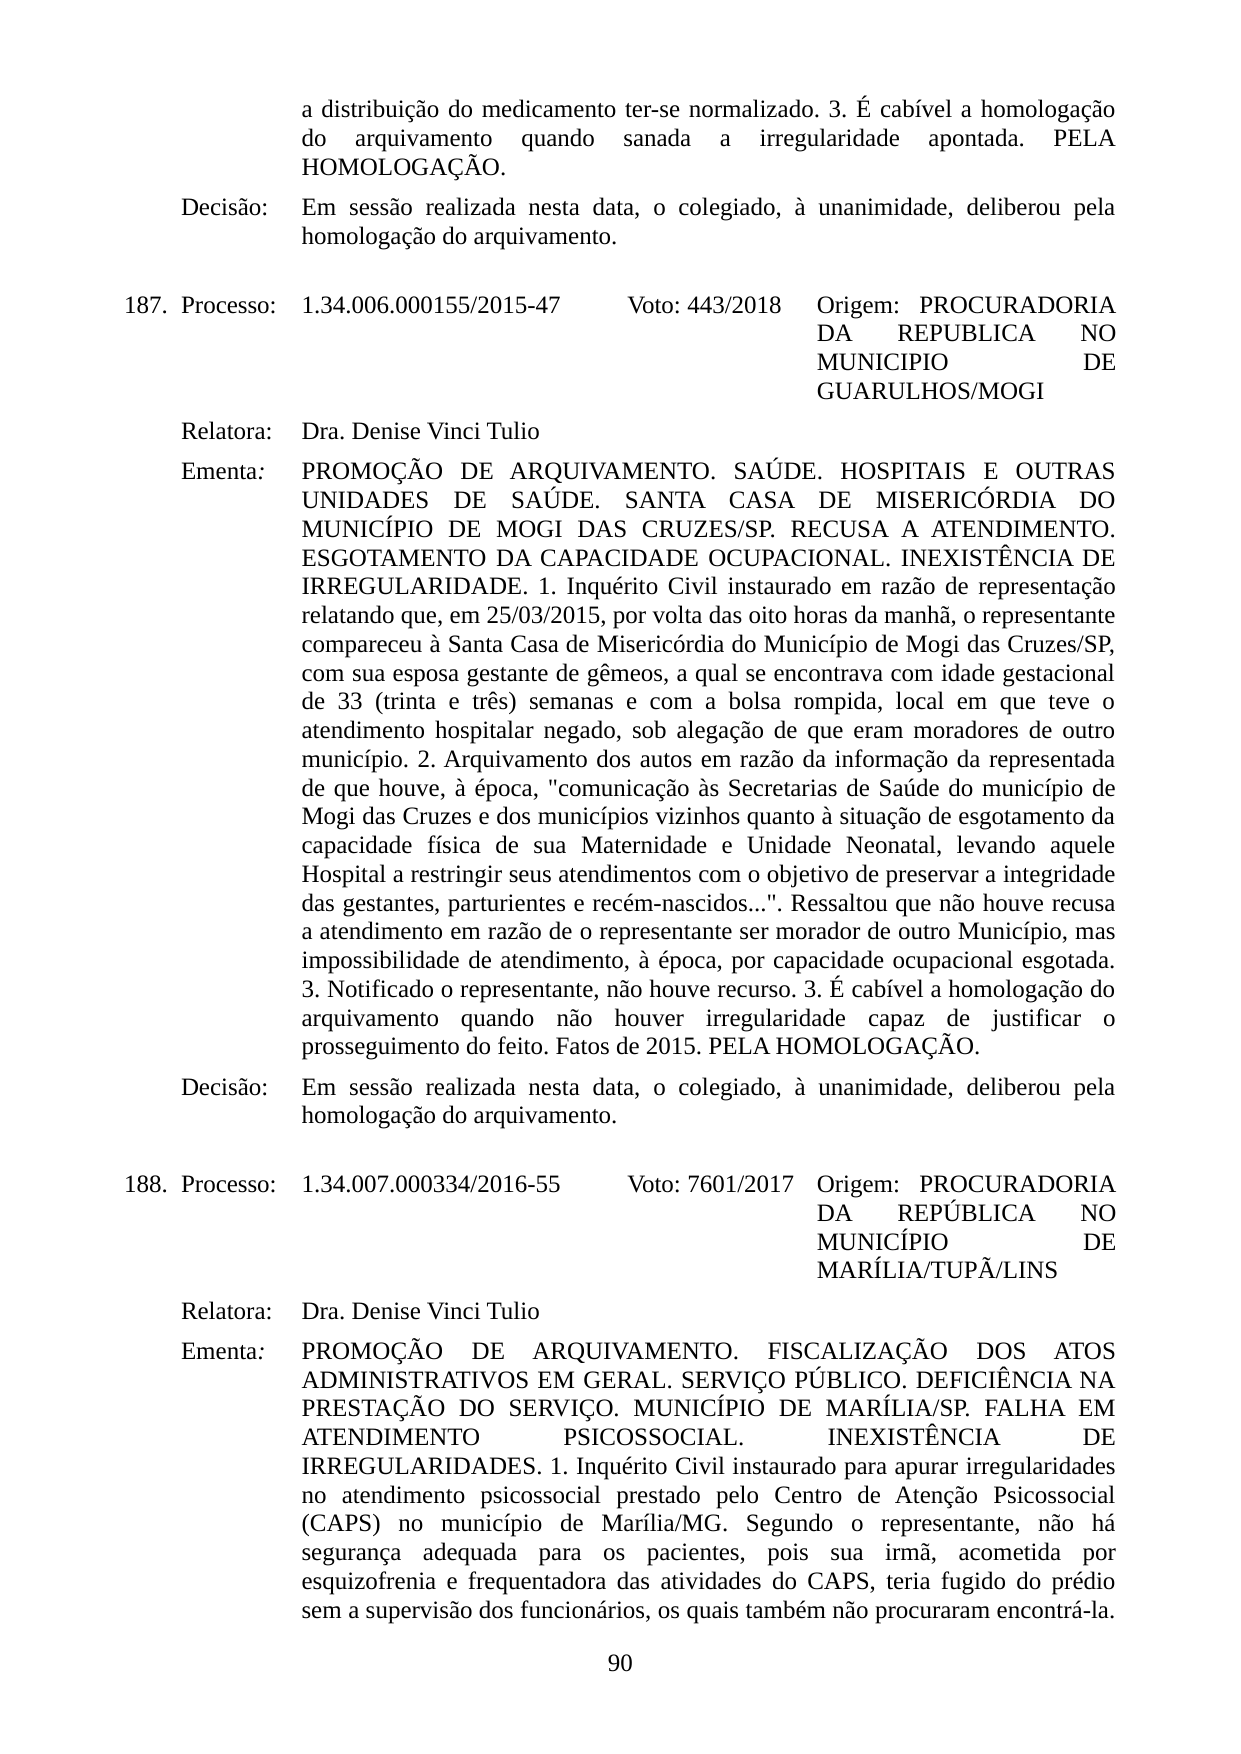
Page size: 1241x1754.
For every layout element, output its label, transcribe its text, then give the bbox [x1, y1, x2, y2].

table_cell Relatora: [175, 410, 296, 451]
table_header Processo: [175, 1164, 296, 1290]
table_cell [175, 89, 296, 186]
table_cell [118, 1330, 175, 1629]
table_header Voto: 7601/2017 [621, 1164, 811, 1290]
table_header 1.34.006.000155/2015-47 [296, 284, 621, 410]
table_cell [118, 410, 175, 451]
table_header 187. [118, 284, 175, 410]
table_cell Em sessão realizada nesta data, o colegiado, à unanimidade, deliberou pela homologação do arquivamento. [296, 1066, 1122, 1135]
table_cell a distribuição do medicamento ter-se normalizado. 3. É cabível a homologação do arquivamento quando sanada a irregularidade apontada. PELA HOMOLOGAÇÃO. [296, 89, 1122, 186]
table_header Origem: PROCURADORIA DA REPUBLICA NO MUNICIPIO DE GUARULHOS/MOGI [811, 284, 1122, 410]
table_cell Ementa: [175, 451, 296, 1066]
table_cell [118, 1066, 175, 1135]
table_header Processo: [175, 284, 296, 410]
table_header Origem: PROCURADORIA DA REPÚBLICA NO MUNICÍPIO DE MARÍLIA/TUPÃ/LINS [811, 1164, 1122, 1290]
table_header 1.34.007.000334/2016-55 [296, 1164, 621, 1290]
table_cell PROMOÇÃO DE ARQUIVAMENTO. FISCALIZAÇÃO DOS ATOS ADMINISTRATIVOS EM GERAL. SERVIÇO PÚBLICO. DEFICIÊNCIA NA PRESTAÇÃO DO SERVIÇO. MUNICÍPIO DE MARÍLIA/SP. FALHA EM ATENDIMENTO PSICOSSOCIAL. INEXISTÊNCIA DE IRREGULARIDADES. 1. Inquérito Civil instaurado para apurar irregularidades no atendimento psicossocial prestado pelo Centro de Atenção Psicossocial (CAPS) no município de Marília/MG. Segundo o representante, não há segurança adequada para os pacientes, pois sua irmã, acometida por esquizofrenia e frequentadora das atividades do CAPS, teria fugido do prédio sem a supervisão dos funcionários, os quais também não procuraram encontrá-la. [296, 1330, 1122, 1629]
table_cell [118, 1290, 175, 1330]
table_cell [118, 89, 175, 186]
table_cell [118, 451, 175, 1066]
table_cell Dra. Denise Vinci Tulio [296, 1290, 1122, 1330]
table_cell [118, 186, 175, 255]
table_cell PROMOÇÃO DE ARQUIVAMENTO. SAÚDE. HOSPITAIS E OUTRAS UNIDADES DE SAÚDE. SANTA CASA DE MISERICÓRDIA DO MUNICÍPIO DE MOGI DAS CRUZES/SP. RECUSA A ATENDIMENTO. ESGOTAMENTO DA CAPACIDADE OCUPACIONAL. INEXISTÊNCIA DE IRREGULARIDADE. 1. Inquérito Civil instaurado em razão de representação relatando que, em 25/03/2015, por volta das oito horas da manhã, o representante compareceu à Santa Casa de Misericórdia do Município de Mogi das Cruzes/SP, com sua esposa gestante de gêmeos, a qual se encontrava com idade gestacional de 33 (trinta e três) semanas e com a bolsa rompida, local em que teve o atendimento hospitalar negado, sob alegação de que eram moradores de outro município. 2. Arquivamento dos autos em razão da informação da representada de que houve, à época, "comunicação às Secretarias de Saúde do município de Mogi das Cruzes e dos municípios vizinhos quanto à situação de esgotamento da capacidade física de sua Maternidade e Unidade Neonatal, levando aquele Hospital a restringir seus atendimentos com o objetivo de preservar a integridade das gestantes, parturientes e recém-nascidos...". Ressaltou que não houve recusa a atendimento em razão de o representante ser morador de outro Município, mas impossibilidade de atendimento, à época, por capacidade ocupacional esgotada. 3. Notificado o representante, não houve recurso. 3. É cabível a homologação do arquivamento quando não houver irregularidade capaz de justificar o prosseguimento do feito. Fatos de 2015. PELA HOMOLOGAÇÃO. [296, 451, 1122, 1066]
table_cell Dra. Denise Vinci Tulio [296, 410, 1122, 451]
table_cell Decisão: [175, 186, 296, 255]
table_cell Em sessão realizada nesta data, o colegiado, à unanimidade, deliberou pela homologação do arquivamento. [296, 186, 1122, 255]
table_header 188. [118, 1164, 175, 1290]
table_header Voto: 443/2018 [621, 284, 811, 410]
table_cell Relatora: [175, 1290, 296, 1330]
table_cell Ementa: [175, 1330, 296, 1629]
table_cell Decisão: [175, 1066, 296, 1135]
